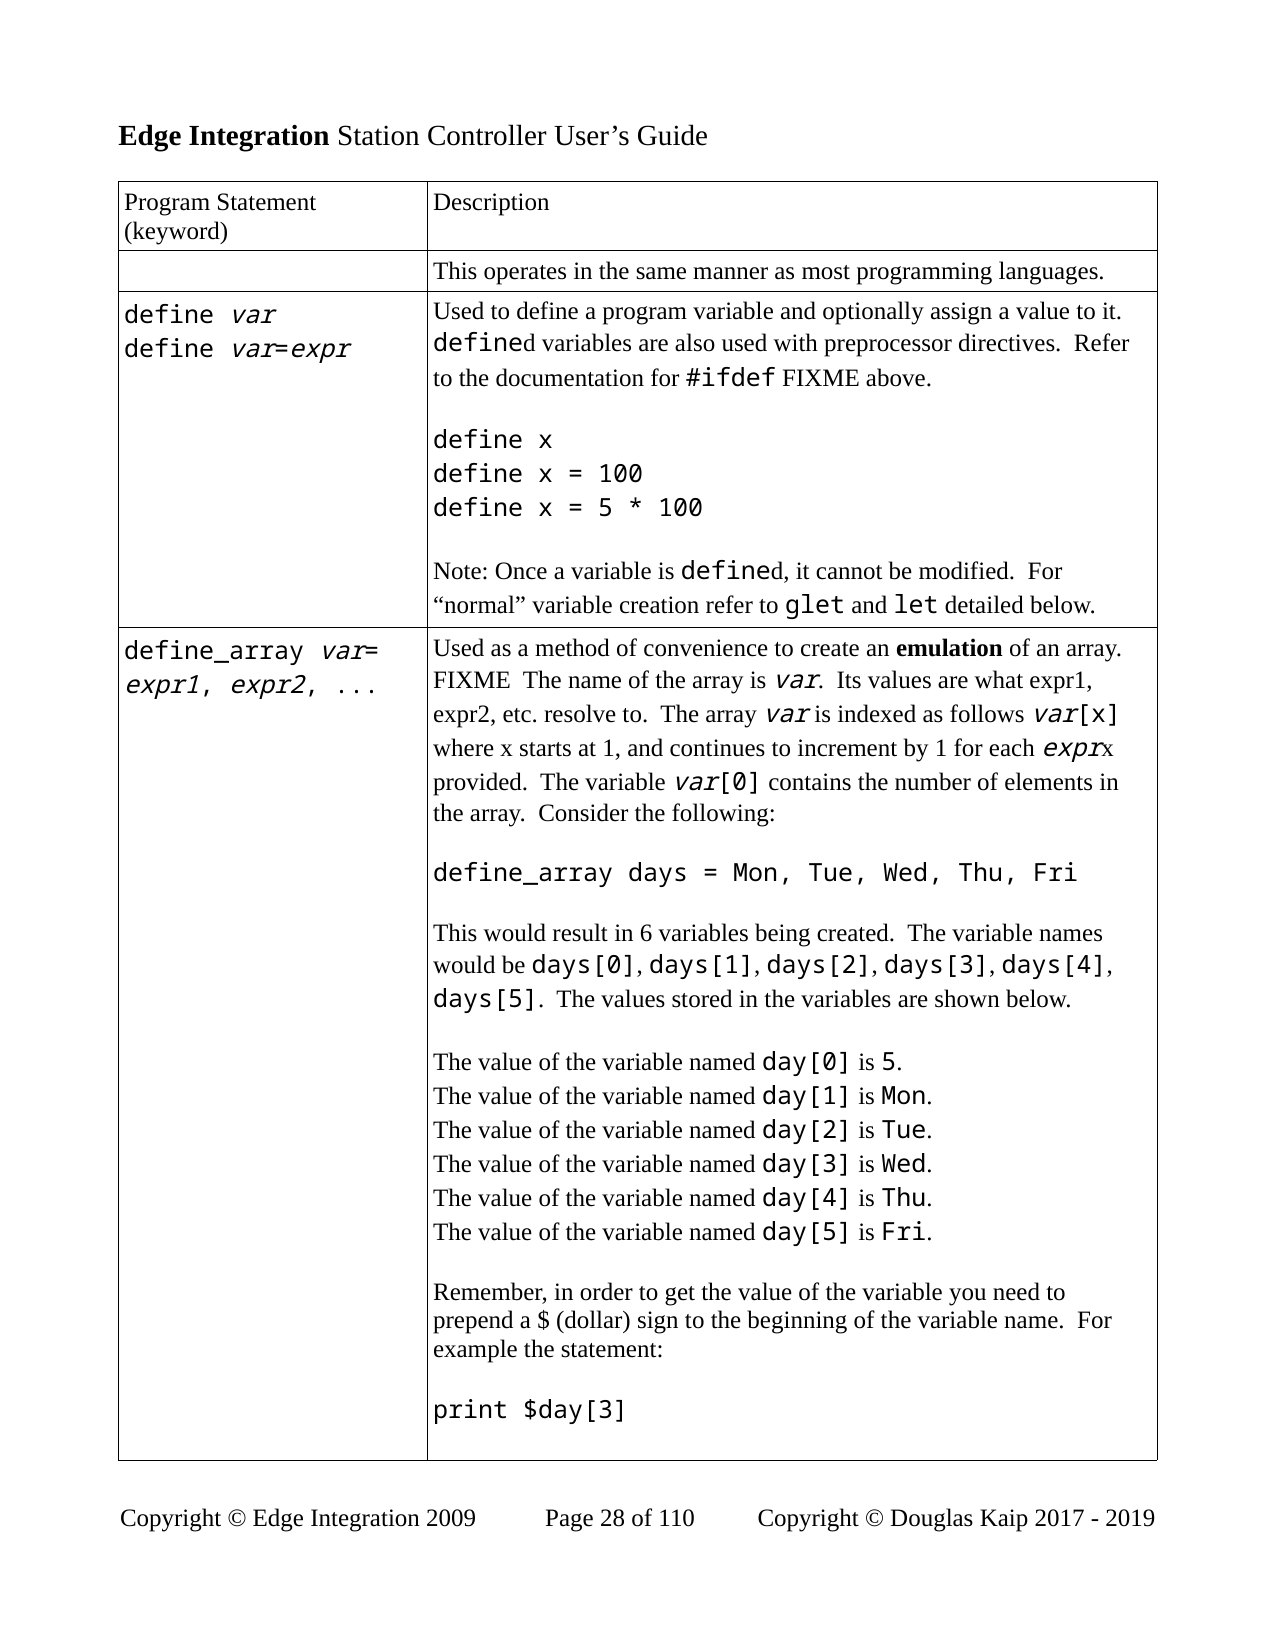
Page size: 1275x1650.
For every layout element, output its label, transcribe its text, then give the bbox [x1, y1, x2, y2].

table_cell define var define var=expr [119, 292, 427, 627]
table_cell Used to define a program variable and optionally assign a value to it. defined variables are also used with preprocessor directives. Refer to the documentation for #ifdef FIXME above. define x define x = 100 define x = 5 * 100 Note: Once a variable is defined, it cannot be modified. For “normal” variable creation refer to glet and let detailed below. [428, 292, 1157, 627]
table_cell define_array var= expr1, expr2, ... [119, 628, 427, 1460]
table_cell Used as a method of convenience to create an emulation of an array. FIXME The name of the array is var. Its values are what expr1, expr2, etc. resolve to. The array var is indexed as follows var[x] where x starts at 1, and continues to increment by 1 for each exprx provided. The variable var[0] contains the number of elements in the array. Consider the following: define_array days = Mon, Tue, Wed, Thu, Fri This would result in 6 variables being created. The variable names would be days[0], days[1], days[2], days[3], days[4], days[5]. The values stored in the variables are shown below. The value of the variable named day[0] is 5. The value of the variable named day[1] is Mon. The value of the variable named day[2] is Tue. The value of the variable named day[3] is Wed. The value of the variable named day[4] is Thu. The value of the variable named day[5] is Fri. Remember, in order to get the value of the variable you need to prepend a $ (dollar) sign to the beginning of the variable name. For example the statement: print $day[3] [428, 628, 1157, 1460]
table_cell [119, 251, 427, 291]
table_header Program Statement (keyword) [119, 182, 427, 250]
table_header Description [428, 182, 1157, 250]
table_cell This operates in the same manner as most programming languages. [428, 251, 1157, 291]
